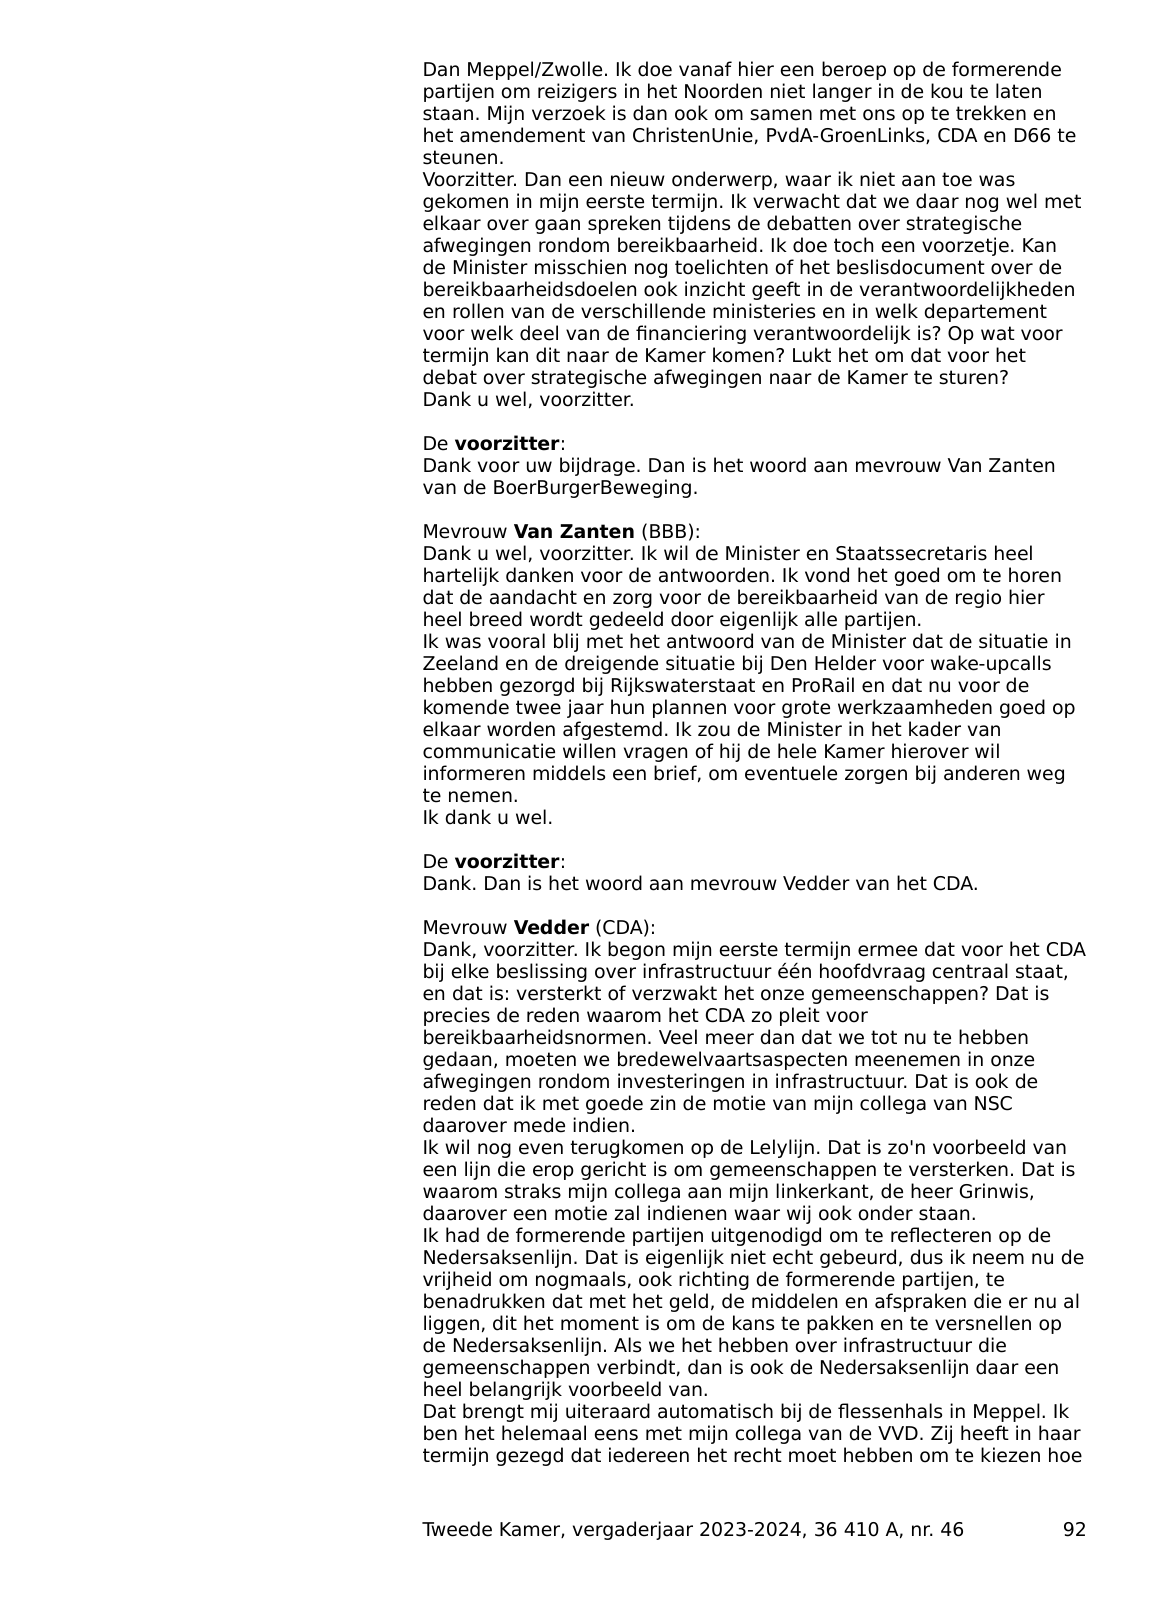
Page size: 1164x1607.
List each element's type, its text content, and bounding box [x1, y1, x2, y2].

text Ik had de formerende partijen uitgenodigd om te reflecteren op de Nedersaksenlijn. Dat is eigenlijk niet echt gebeurd, dus ik neem nu de vrijheid om nogmaals, ook richting de formerende partijen, te benadrukken dat met het geld, de middelen en afspraken die er nu al liggen, dit het moment is om de kans te pakken en te versnellen op de Nedersaksenlijn. Als we het hebben over infrastructuur die gemeenschappen verbindt, dan is ook de Nedersaksenlijn daar een heel belangrijk voorbeeld van. [422, 1225, 1087, 1401]
text Dank u wel, voorzitter. Ik wil de Minister en Staatssecretaris heel hartelijk danken voor de antwoorden. Ik vond het goed om te horen dat de aandacht en zorg voor de bereikbaarheid van de regio hier heel breed wordt gedeeld door eigenlijk alle partijen. [422, 543, 1087, 631]
text De voorzitter: [422, 851, 1087, 873]
text Mevrouw Van Zanten (BBB): [422, 521, 1087, 543]
text Voorzitter. Dan een nieuw onderwerp, waar ik niet aan toe was gekomen in mijn eerste termijn. Ik verwacht dat we daar nog wel met elkaar over gaan spreken tijdens de debatten over strategische afwegingen rondom bereikbaarheid. Ik doe toch een voorzetje. Kan de Minister misschien nog toelichten of het beslisdocument over de bereikbaarheidsdoelen ook inzicht geeft in de verantwoordelijkheden en rollen van de verschillende ministeries en in welk departement voor welk deel van de financiering verantwoordelijk is? Op wat voor termijn kan dit naar de Kamer komen? Lukt het om dat voor het debat over strategische afwegingen naar de Kamer te sturen? [422, 169, 1087, 389]
text De voorzitter: [422, 433, 1087, 455]
text Ik was vooral blij met het antwoord van de Minister dat de situatie in Zeeland en de dreigende situatie bij Den Helder voor wake-upcalls hebben gezorgd bij Rijkswaterstaat en ProRail en dat nu voor de komende twee jaar hun plannen voor grote werkzaamheden goed op elkaar worden afgestemd. Ik zou de Minister in het kader van communicatie willen vragen of hij de hele Kamer hierover wil informeren middels een brief, om eventuele zorgen bij anderen weg te nemen. [422, 631, 1087, 807]
text Ik dank u wel. [422, 807, 1087, 829]
text Dank, voorzitter. Ik begon mijn eerste termijn ermee dat voor het CDA bij elke beslissing over infrastructuur één hoofdvraag centraal staat, en dat is: versterkt of verzwakt het onze gemeenschappen? Dat is precies de reden waarom het CDA zo pleit voor bereikbaarheidsnormen. Veel meer dan dat we tot nu te hebben gedaan, moeten we bredewelvaartsaspecten meenemen in onze afwegingen rondom investeringen in infrastructuur. Dat is ook de reden dat ik met goede zin de motie van mijn collega van NSC daarover mede indien. [422, 939, 1087, 1137]
text Dan Meppel/Zwolle. Ik doe vanaf hier een beroep op de formerende partijen om reizigers in het Noorden niet langer in de kou te laten staan. Mijn verzoek is dan ook om samen met ons op te trekken en het amendement van ChristenUnie, PvdA-GroenLinks, CDA en D66 te steunen. [422, 59, 1087, 169]
text Dank voor uw bijdrage. Dan is het woord aan mevrouw Van Zanten van de BoerBurgerBeweging. [422, 455, 1087, 499]
text Dat brengt mij uiteraard automatisch bij de flessenhals in Meppel. Ik ben het helemaal eens met mijn collega van de VVD. Zij heeft in haar termijn gezegd dat iedereen het recht moet hebben om te kiezen hoe [422, 1401, 1087, 1467]
text Ik wil nog even terugkomen op de Lelylijn. Dat is zo'n voorbeeld van een lijn die erop gericht is om gemeenschappen te versterken. Dat is waarom straks mijn collega aan mijn linkerkant, de heer Grinwis, daarover een motie zal indienen waar wij ook onder staan. [422, 1137, 1087, 1225]
text Mevrouw Vedder (CDA): [422, 917, 1087, 939]
text Dank. Dan is het woord aan mevrouw Vedder van het CDA. [422, 873, 1087, 895]
text Dank u wel, voorzitter. [422, 389, 1087, 411]
